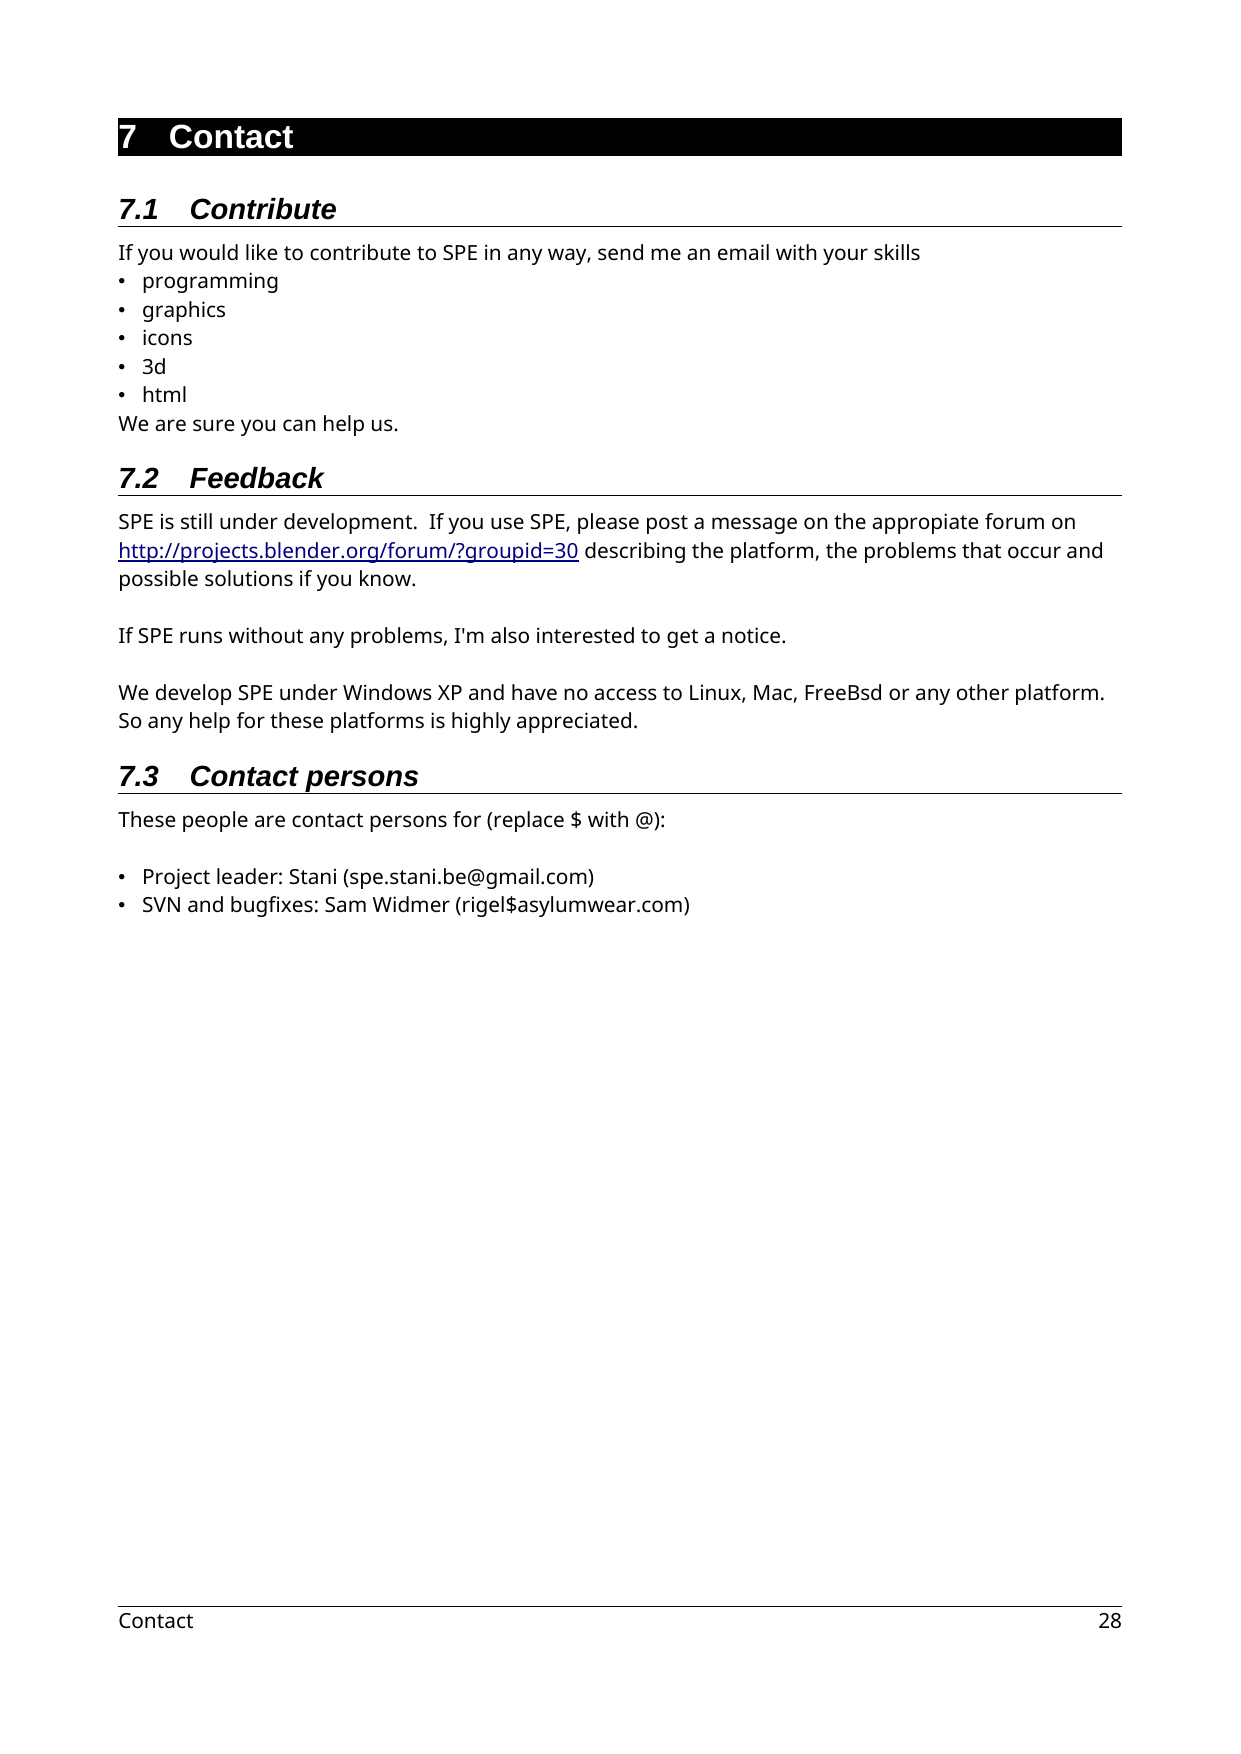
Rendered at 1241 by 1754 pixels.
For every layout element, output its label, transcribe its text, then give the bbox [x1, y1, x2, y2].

text If you would like to contribute to SPE in any way, send me an email with your skills [118, 238, 1122, 267]
list icons [118, 323, 1122, 352]
text SPE is still under development. If you use SPE, please post a message on the appropiate forum on http://projects.blender.org/forum/?groupid=30 describing the platform, the problems that occur and possible solutions if you know. [118, 507, 1122, 593]
subtitle Contact persons [118, 760, 1122, 793]
text We develop SPE under Windows XP and have no access to Linux, Mac, FreeBsd or any other platform. So any help for these platforms is highly appreciated. [118, 678, 1122, 735]
subtitle Contribute [118, 193, 1122, 226]
text If SPE runs without any problems, I'm also interested to get a notice. [118, 621, 1122, 650]
subtitle Feedback [118, 462, 1122, 495]
text We are sure you can help us. [118, 409, 1122, 437]
list Project leader: Stani (spe.stani.be@gmail.com) [118, 862, 1122, 891]
list SVN and bugfixes: Sam Widmer (rigel$asylumwear.com) [118, 891, 1122, 919]
subtitle Contact [118, 118, 1122, 156]
list 3d [118, 352, 1122, 380]
list programming [118, 267, 1122, 295]
text These people are contact persons for (replace $ with @): [118, 805, 1122, 834]
list graphics [118, 295, 1122, 323]
list html [118, 380, 1122, 409]
